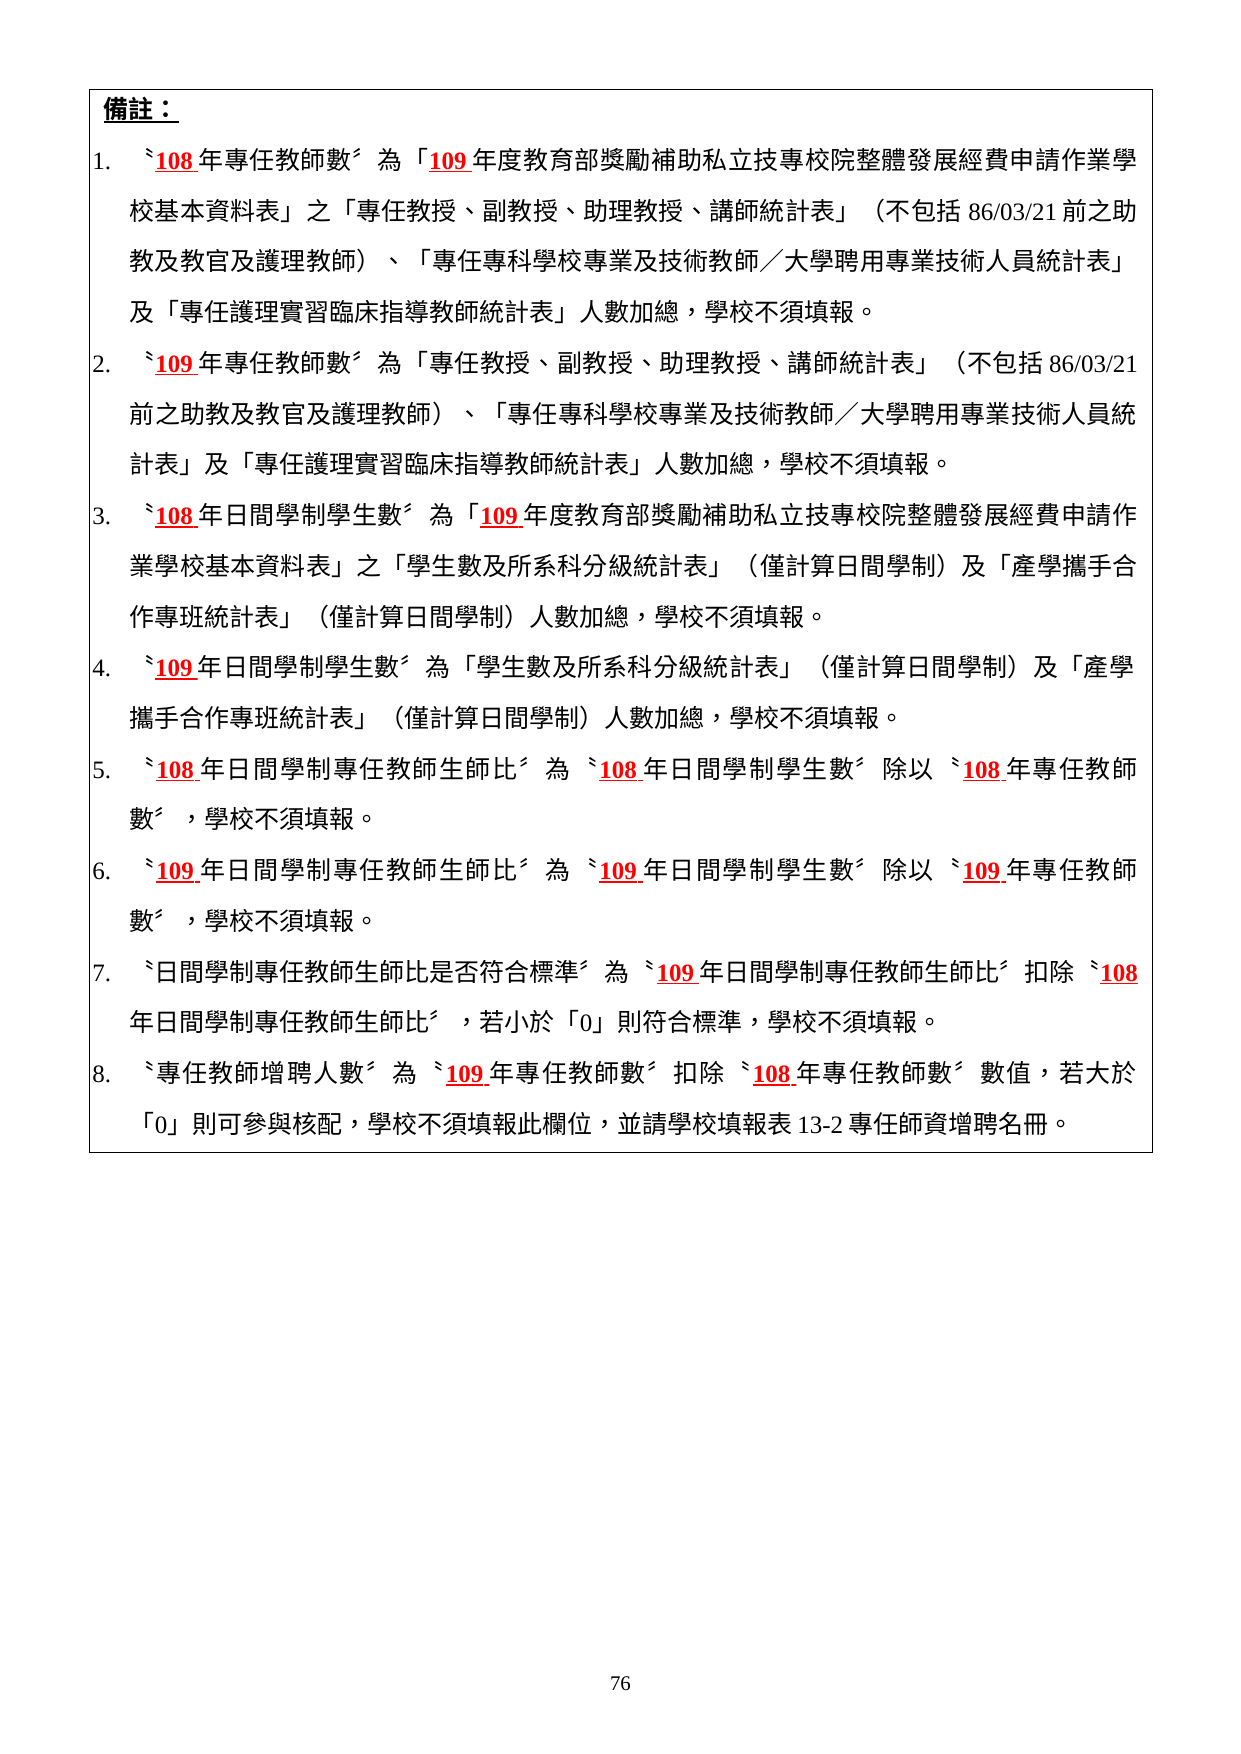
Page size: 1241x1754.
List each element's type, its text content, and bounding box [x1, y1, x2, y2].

table_cell 備註： 〝108年專任教師數〞為「109年度教育部獎勵補助私立技專校院整體發展經費申請作業學校基本資料表」之「專任教授、副教授、助理教授、講師統計表」（不包括86/03/21前之助教及教官及護理教師）、「專任專科學校專業及技術教師／大學聘用專業技術人員統計表」及「專任護理實習臨床指導教師統計表」人數加總，學校不須填報。 〝109年專任教師數〞為「專任教授、副教授、助理教授、講師統計表」（不包括86/03/21前之助教及教官及護理教師）、「專任專科學校專業及技術教師／大學聘用專業技術人員統計表」及「專任護理實習臨床指導教師統計表」人數加總，學校不須填報。 〝108年日間學制學生數〞為「109年度教育部獎勵補助私立技專校院整體發展經費申請作業學校基本資料表」之「學生數及所系科分級統計表」（僅計算日間學制）及「產學攜手合作專班統計表」（僅計算日間學制）人數加總，學校不須填報。 〝109年日間學制學生數〞為「學生數及所系科分級統計表」（僅計算日間學制）及「產學攜手合作專班統計表」（僅計算日間學制）人數加總，學校不須填報。 〝108年日間學制專任教師生師比〞為〝108年日間學制學生數〞除以〝108年專任教師數〞，學校不須填報。 〝109年日間學制專任教師生師比〞為〝109年日間學制學生數〞除以〝109年專任教師數〞，學校不須填報。 〝日間學制專任教師生師比是否符合標準〞為〝109年日間學制專任教師生師比〞扣除〝108年日間學制專任教師生師比〞，若小於「0」則符合標準，學校不須填報。 〝專任教師增聘人數〞為〝109年專任教師數〞扣除〝108年專任教師數〞數值，若大於「0」則可參與核配，學校不須填報此欄位，並請學校填報表13-2專任師資增聘名冊。 [90, 90, 1152, 1152]
